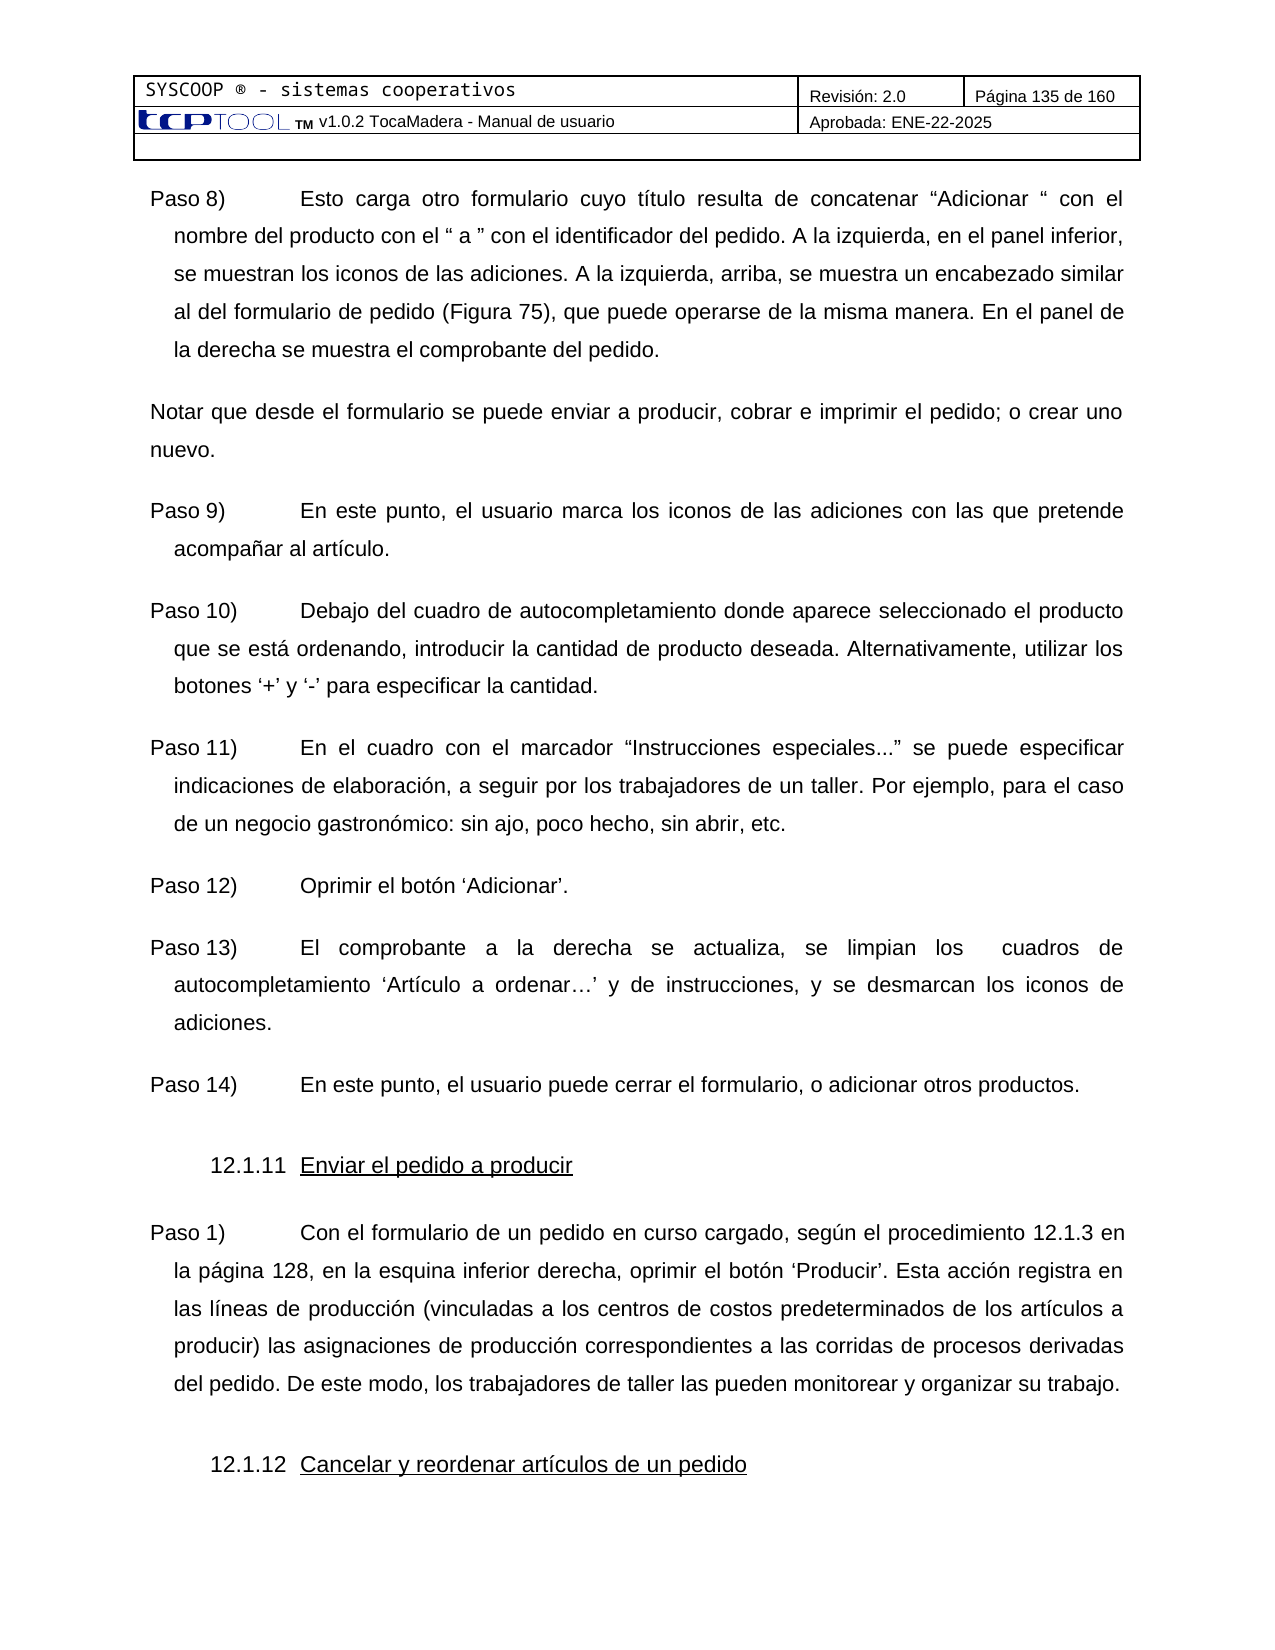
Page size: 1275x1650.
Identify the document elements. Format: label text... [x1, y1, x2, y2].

list El comprobante a la derecha se actualiza, se limpian los cuadros de autocompletamiento ‘Artículo a ordenar…’ y de instrucciones, y se desmarcan los iconos de adiciones. [150, 934, 1125, 1035]
list En este punto, el usuario marca los iconos de las adiciones con las que pretende acompañar al artículo. [150, 498, 1125, 561]
subtitle Enviar el pedido a producir [210, 1152, 1125, 1178]
list En este punto, el usuario puede cerrar el formulario, o adicionar otros productos. [150, 1072, 1125, 1097]
list Oprimir el botón ‘Adicionar’. [150, 873, 1125, 898]
picture [138, 110, 290, 130]
list En el cuadro con el marcador “Instrucciones especiales...” se puede especificar indicaciones de elaboración, a seguir por los trabajadores de un taller. Por ejemplo, para el caso de un negocio gastronómico: sin ajo, poco hecho, sin abrir, etc. [150, 735, 1125, 836]
list Con el formulario de un pedido en curso cargado, según el procedimiento 12.1.3 en la página 128, en la esquina inferior derecha, oprimir el botón ‘Producir’. Esta acción registra en las líneas de producción (vinculadas a los centros de costos predeterminados de los artículos a producir) las asignaciones de producción correspondientes a las corridas de procesos derivadas del pedido. De este modo, los trabajadores de taller las pueden monitorear y organizar su trabajo. [150, 1220, 1125, 1396]
list Esto carga otro formulario cuyo título resulta de concatenar “Adicionar “ con el nombre del producto con el “ a ” con el identificador del pedido. A la izquierda, en el panel inferior, se muestran los iconos de las adiciones. A la izquierda, arriba, se muestra un encabezado similar al del formulario de pedido (Figura 75), que puede operarse de la misma manera. En el panel de la derecha se muestra el comprobante del pedido. [150, 186, 1125, 362]
list Debajo del cuadro de autocompletamiento donde aparece seleccionado el producto que se está ordenando, introducir la cantidad de producto deseada. Alternativamente, utilizar los botones ‘+’ y ‘-’ para especificar la cantidad. [150, 598, 1125, 699]
subtitle Cancelar y reordenar artículos de un pedido [210, 1451, 1125, 1477]
text Notar que desde el formulario se puede enviar a producir, cobrar e imprimir el pedido; o crear uno nuevo. [150, 399, 1125, 462]
